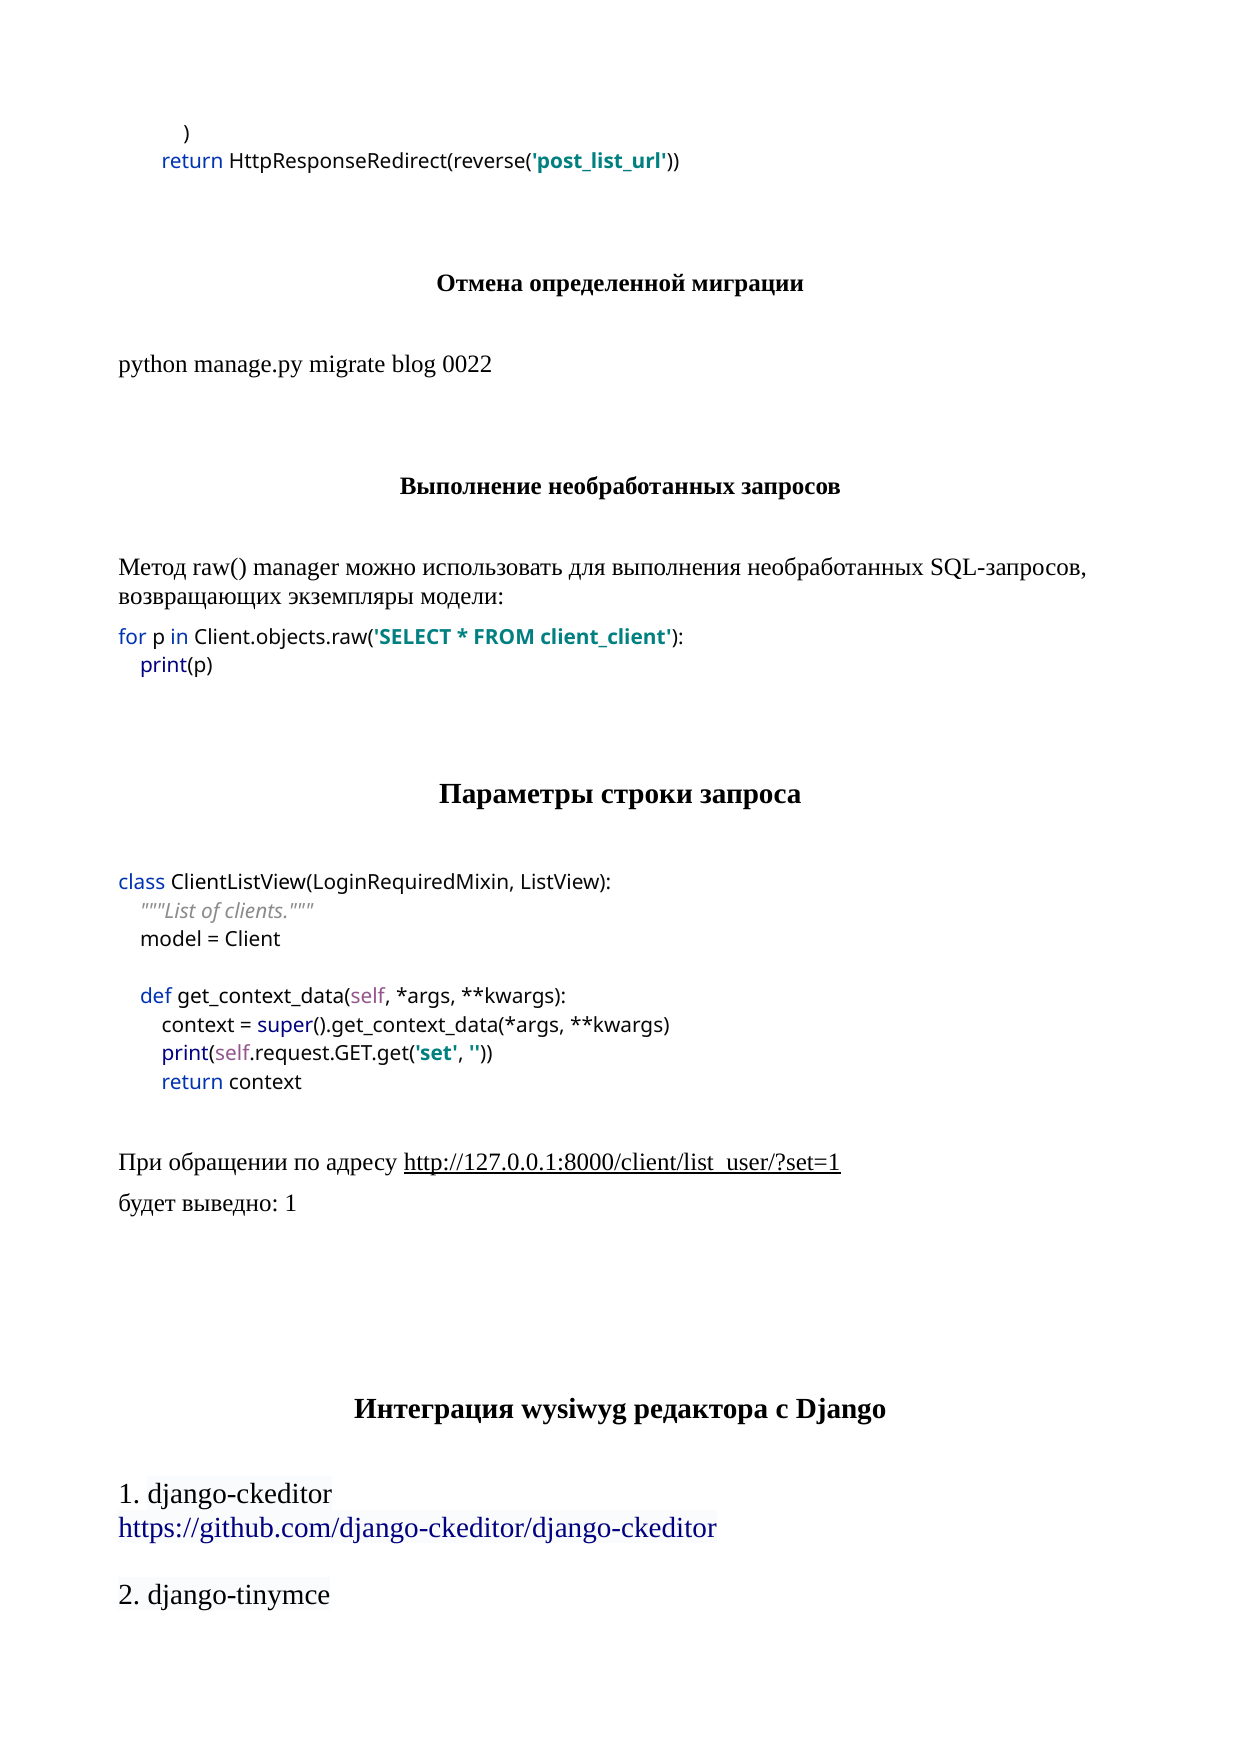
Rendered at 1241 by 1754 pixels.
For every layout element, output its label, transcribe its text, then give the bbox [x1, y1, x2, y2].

text for p in Client.objects.raw('SELECT * FROM client_client'): print(p) [118, 622, 1122, 679]
text https://github.com/django-ckeditor/django-ckeditor [118, 1510, 1122, 1543]
text При обращении по адресу http://127.0.0.1:8000/client/list_user/?set=1 [118, 1147, 1122, 1176]
text 2. django-tinymce [118, 1577, 1122, 1610]
text ) return HttpResponseRedirect(reverse('post_list_url')) [118, 118, 1122, 175]
text 1. django-ckeditor [118, 1476, 1122, 1510]
text Выполнение необработанных запросов [118, 471, 1122, 500]
subtitle Параметры строки запроса [118, 777, 1122, 810]
text Интеграция wysiwyg редактора с Django [118, 1391, 1122, 1425]
text будет выведно: 1 [118, 1188, 1122, 1217]
text Отмена определенной миграции [118, 268, 1122, 297]
text python manage.py migrate blog 0022 [118, 349, 1122, 378]
text class ClientListView(LoginRequiredMixin, ListView): """List of clients.""" model = Client def get_context_data(self, *args, **kwargs): context = super().get_context_data(*args, **kwargs) print(self.request.GET.get('set', '')) return context [118, 867, 1122, 1095]
text Метод raw() manager можно использовать для выполнения необработанных SQL-запросов, возвращающих экземпляры модели: [118, 552, 1122, 610]
